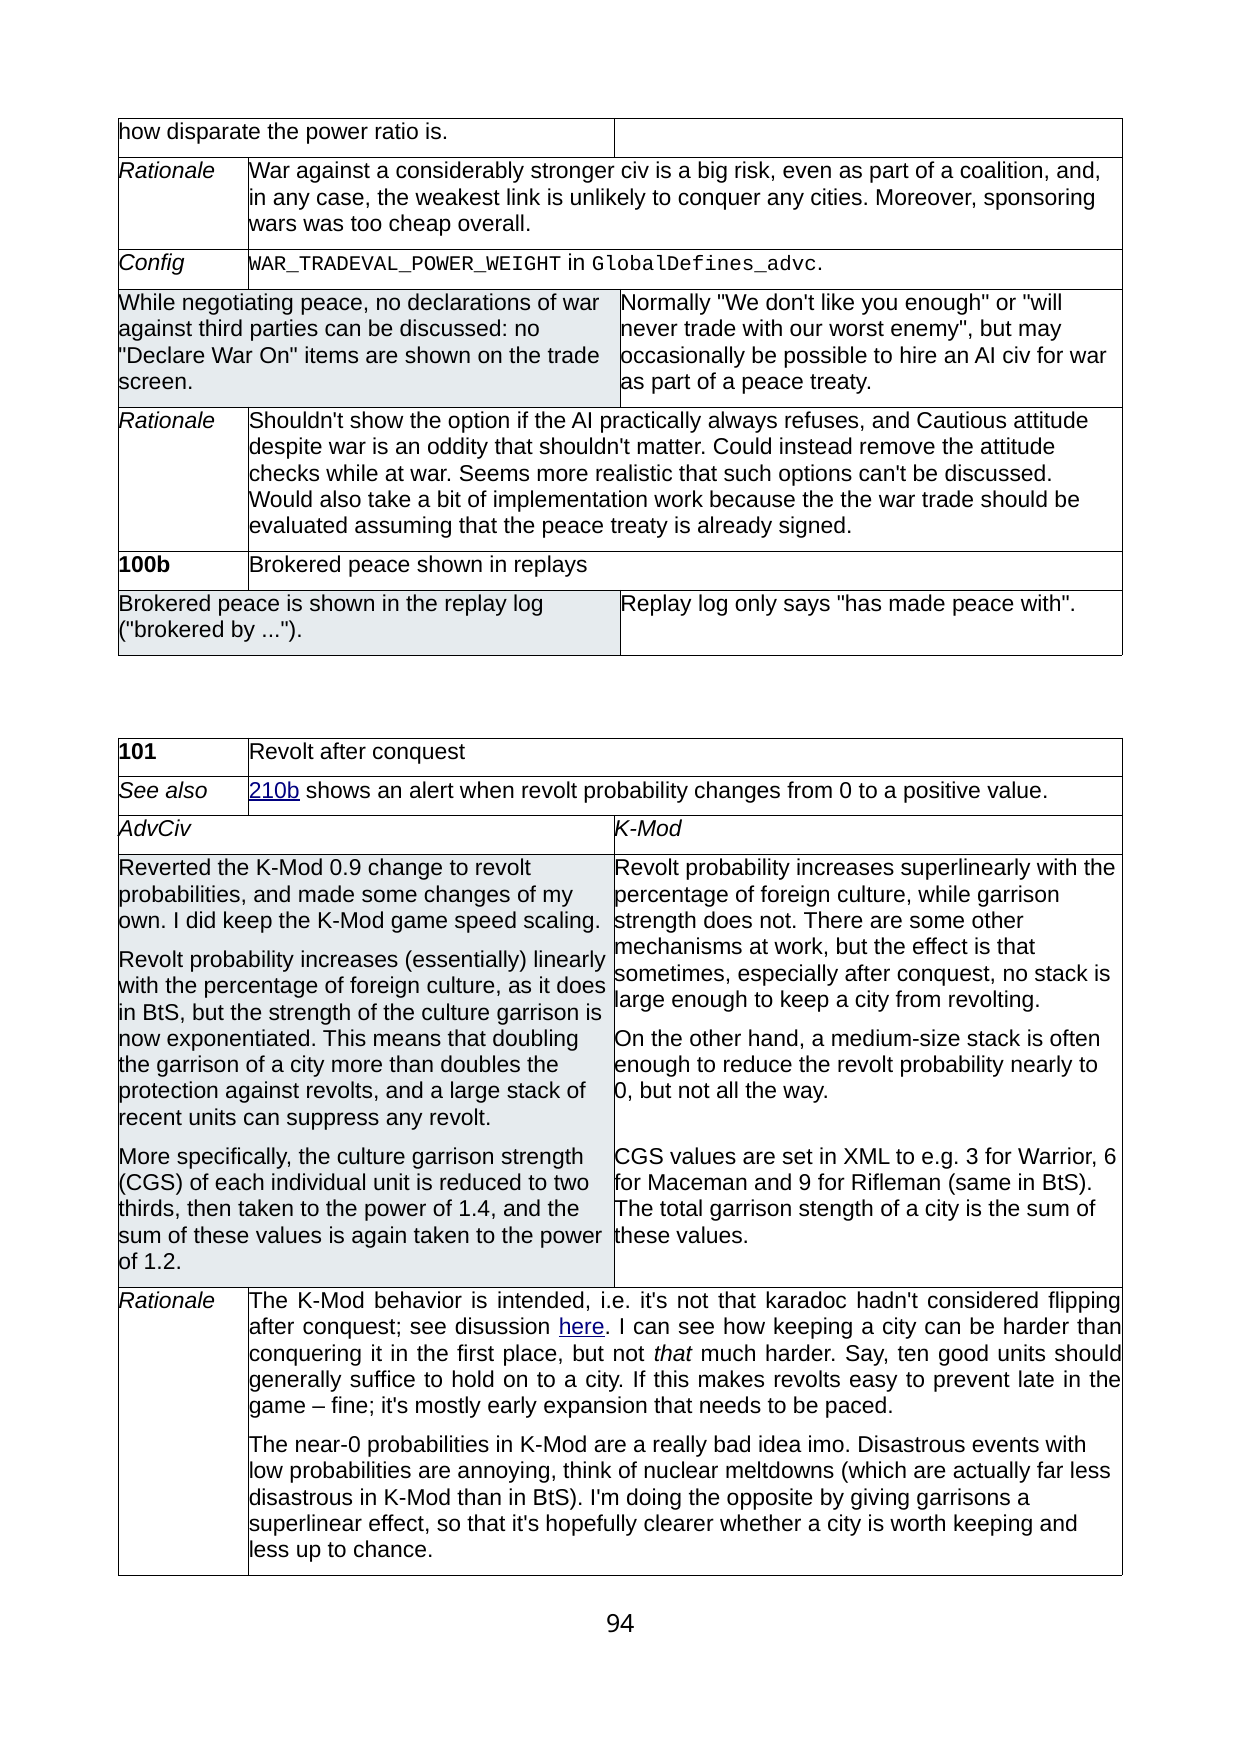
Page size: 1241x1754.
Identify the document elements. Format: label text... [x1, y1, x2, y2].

table_cell Rationale [119, 408, 248, 551]
table_cell [615, 119, 1122, 157]
table_cell Rationale [119, 158, 248, 248]
table_cell While negotiating peace, no declarations of war against third parties can be discussed: no "Declare War On" items are shown on the trade screen. [119, 290, 620, 407]
table_cell Brokered peace shown in replays [249, 552, 1122, 590]
table_cell 210b shows an alert when revolt probability changes from 0 to a positive value. [249, 777, 1122, 815]
table_cell Replay log only says "has made peace with". [621, 591, 1122, 655]
table_cell Shouldn't show the option if the AI practically always refuses, and Cautious attitude despite war is an oddity that shouldn't matter. Could instead remove the attitude checks while at war. Seems more realistic that such options can't be discussed. Would also take a bit of implementation work because the the war trade should be evaluated assuming that the peace treaty is already signed. [249, 408, 1122, 551]
table_cell Brokered peace is shown in the replay log ("brokered by ..."). [119, 591, 620, 655]
table_cell WAR_TRADEVAL_POWER_WEIGHT in GlobalDefines_advc. [249, 250, 1122, 289]
table_cell how disparate the power ratio is. [119, 119, 614, 157]
table_cell AdvCiv [119, 816, 614, 854]
table_cell K-Mod [615, 816, 1122, 854]
table_cell Normally "We don't like you enough" or "will never trade with our worst enemy", but may occasionally be possible to hire an AI civ for war as part of a peace treaty. [621, 290, 1122, 407]
table_cell Reverted the K-Mod 0.9 change to revolt probabilities, and made some changes of my own. I did keep the K-Mod game speed scaling. Revolt probability increases (essentially) linearly with the percentage of foreign culture, as it does in BtS, but the strength of the culture garrison is now exponentiated. This means that doubling the garrison of a city more than doubles the protection against revolts, and a large stack of recent units can suppress any revolt. More specifically, the culture garrison strength (CGS) of each individual unit is reduced to two thirds, then taken to the power of 1.4, and the sum of these values is again taken to the power of 1.2. [119, 855, 614, 1287]
table_cell Config [119, 250, 248, 289]
table_header 101 [119, 739, 248, 776]
table_cell The K-Mod behavior is intended, i.e. it's not that karadoc hadn't considered flipping after conquest; see disussion here. I can see how keeping a city can be harder than conquering it in the first place, but not that much harder. Say, ten good units should generally suffice to hold on to a city. If this makes revolts easy to prevent late in the game – fine; it's mostly early expansion that needs to be paced. The near-0 probabilities in K-Mod are a really bad idea imo. Disastrous events with low probabilities are annoying, think of nuclear meltdowns (which are actually far less disastrous in K-Mod than in BtS). I'm doing the opposite by giving garrisons a superlinear effect, so that it's hopefully clearer whether a city is worth keeping and less up to chance. [249, 1288, 1122, 1575]
table_header Revolt after conquest [249, 739, 1122, 776]
table_cell War against a considerably stronger civ is a big risk, even as part of a coalition, and, in any case, the weakest link is unlikely to conquer any cities. Moreover, sponsoring wars was too cheap overall. [249, 158, 1122, 248]
table_cell Revolt probability increases superlinearly with the percentage of foreign culture, while garrison strength does not. There are some other mechanisms at work, but the effect is that sometimes, especially after conquest, no stack is large enough to keep a city from revolting. On the other hand, a medium-size stack is often enough to reduce the revolt probability nearly to 0, but not all the way. CGS values are set in XML to e.g. 3 for Warrior, 6 for Maceman and 9 for Rifleman (same in BtS). The total garrison stength of a city is the sum of these values. [615, 855, 1122, 1287]
table_cell Rationale [119, 1288, 248, 1575]
table_cell 100b [119, 552, 248, 590]
table_cell See also [119, 777, 248, 815]
